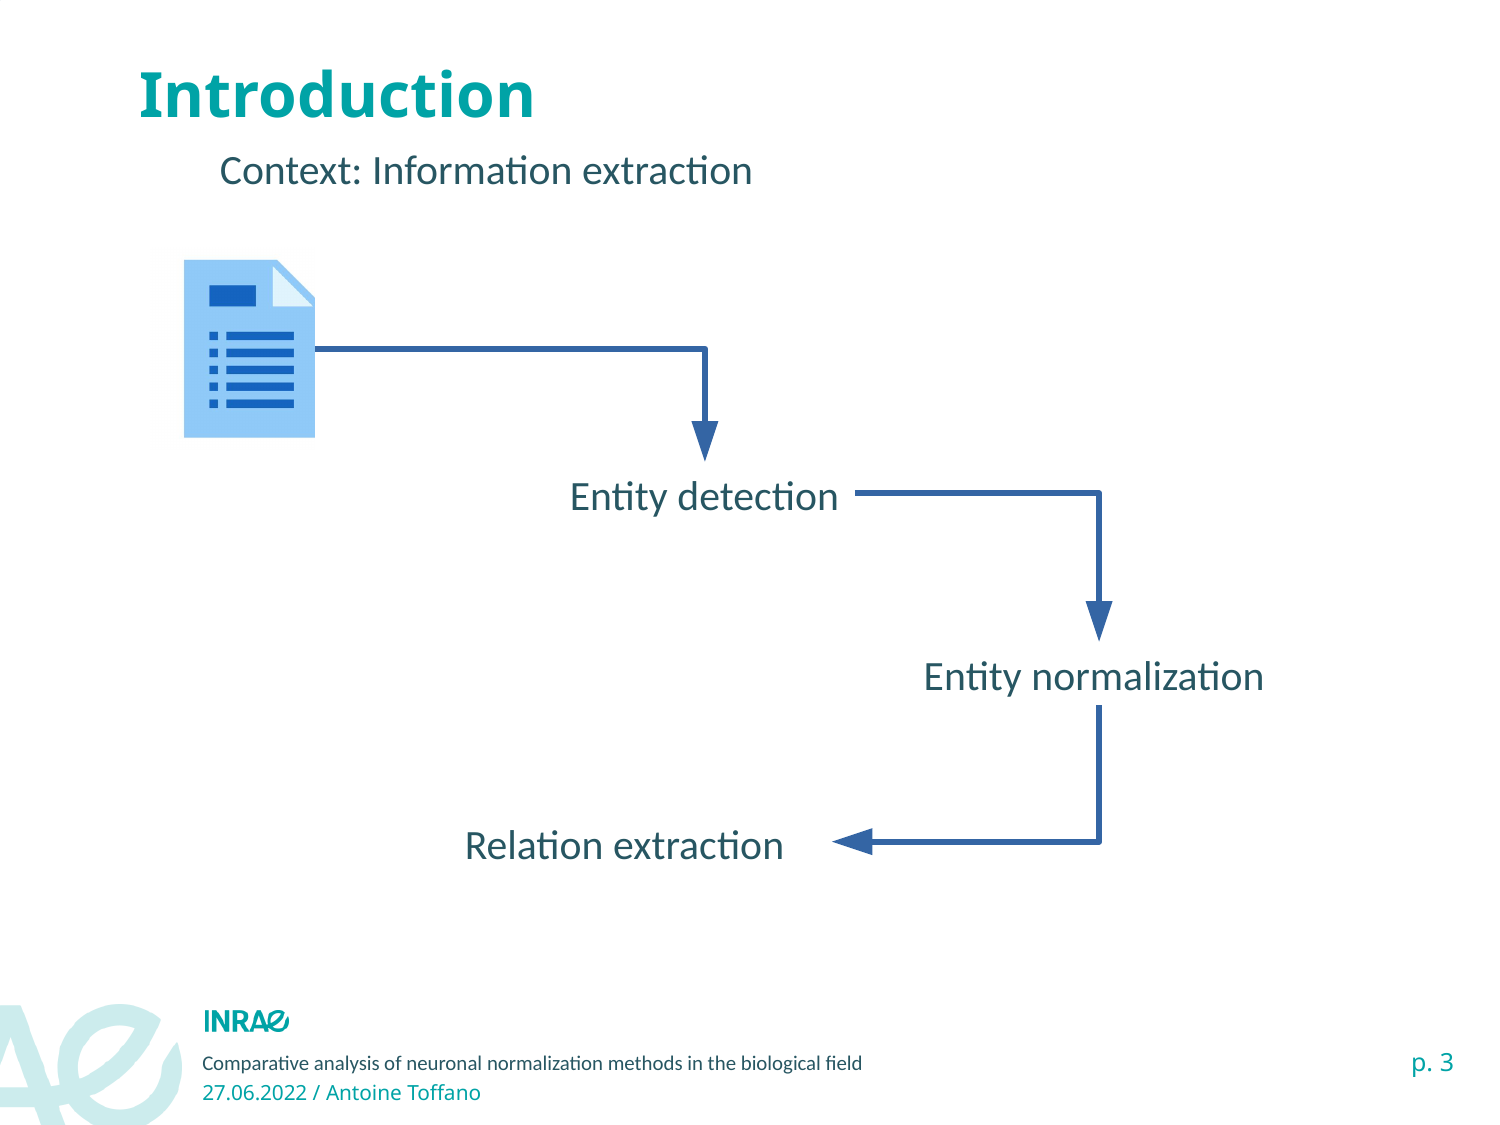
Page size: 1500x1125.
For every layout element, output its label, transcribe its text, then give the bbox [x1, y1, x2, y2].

picture [0, 996, 328, 1125]
text_box Context: Information extraction [205, 140, 1396, 253]
text_box Entity detection [554, 461, 855, 525]
text_box Introduction [139, 24, 1396, 170]
picture [150, 247, 315, 450]
text_box Entity normalization [909, 641, 1290, 706]
text_box Relation extraction [450, 810, 832, 874]
